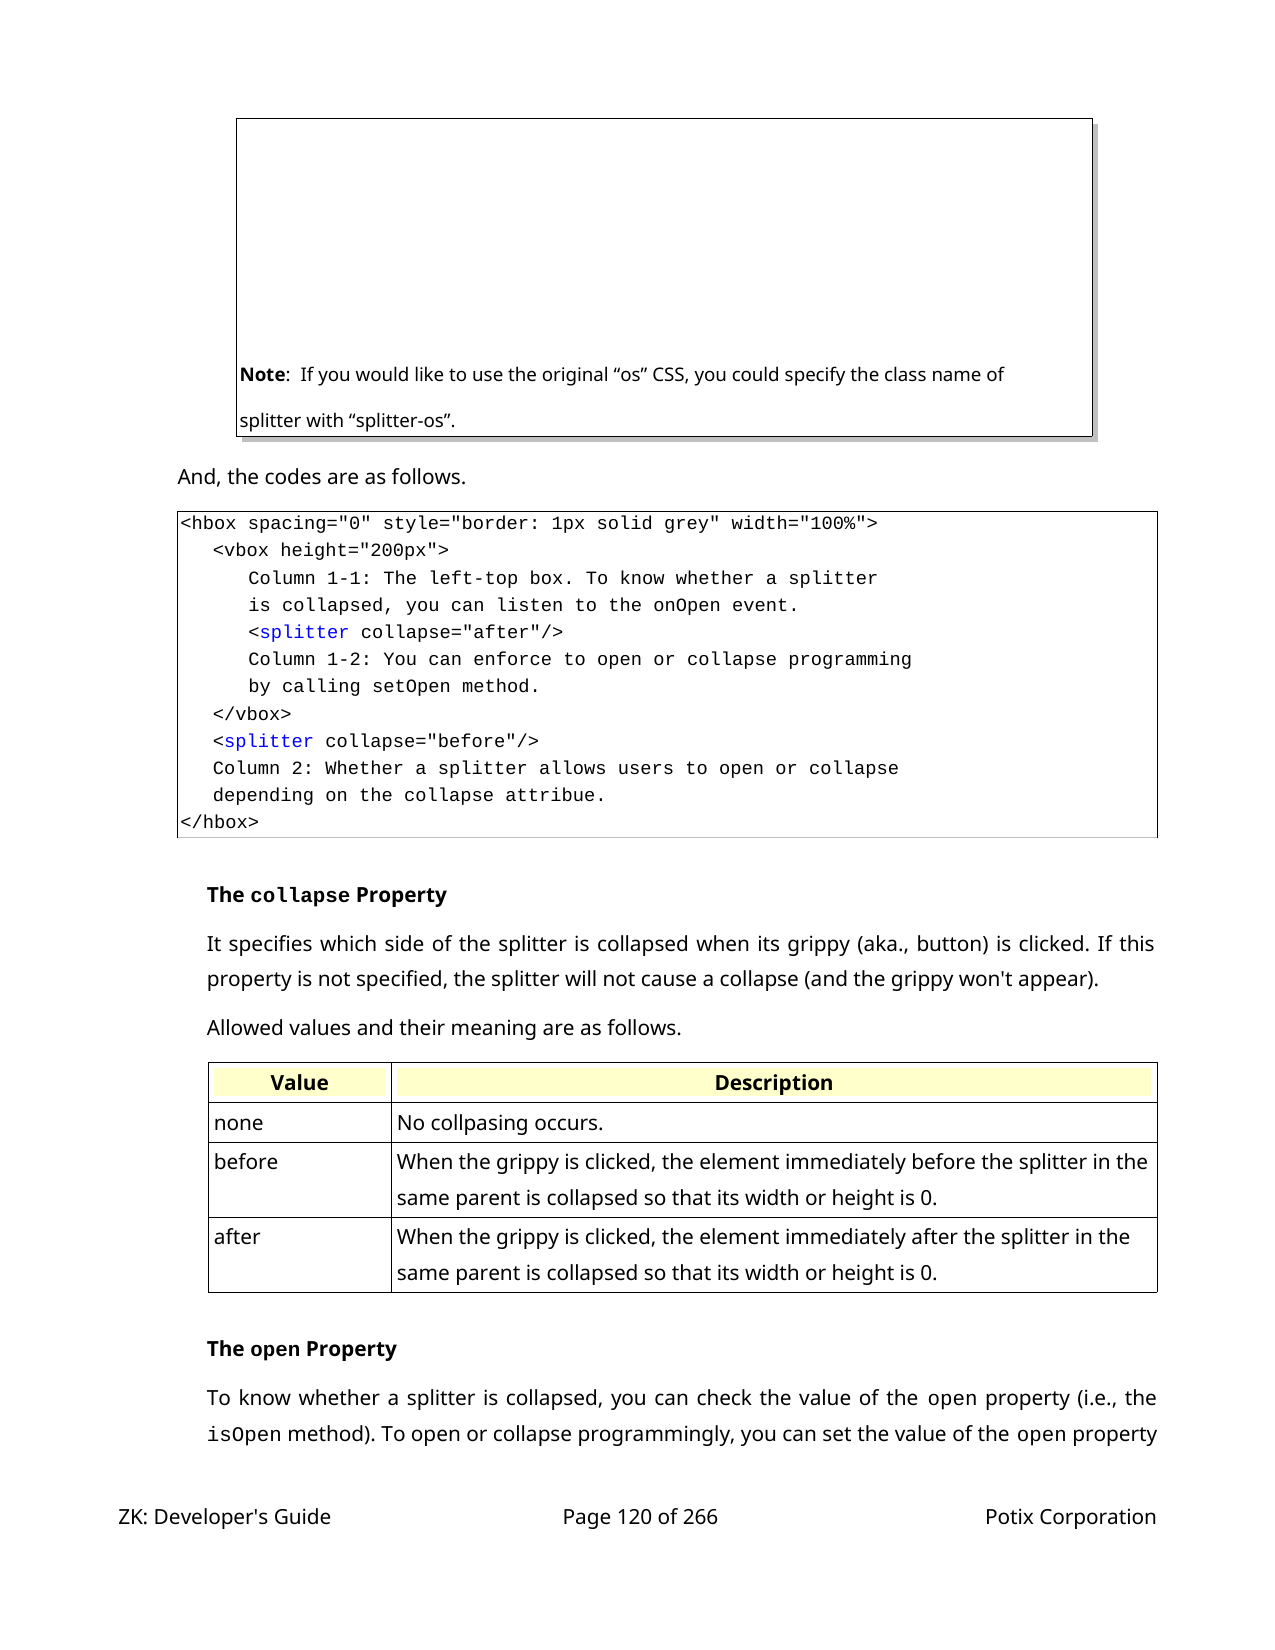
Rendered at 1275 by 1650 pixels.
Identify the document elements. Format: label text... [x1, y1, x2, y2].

text by calling setOpen method. [178, 674, 1157, 698]
text Allowed values and their meaning are as follows. [207, 1013, 1157, 1041]
table_header Value [209, 1063, 391, 1102]
table_cell When the grippy is clicked, the element immediately before the splitter in the same parent is collapsed so that its width or height is 0. [392, 1143, 1157, 1217]
text <hbox spacing="0" style="border: 1px solid grey" width="100%"> [178, 512, 1157, 535]
table_cell When the grippy is clicked, the element immediately after the splitter in the same parent is collapsed so that its width or height is 0. [392, 1218, 1157, 1292]
text <splitter collapse="before"/> [178, 729, 1157, 753]
text </vbox> [178, 701, 1157, 726]
text <splitter collapse="after"/> [178, 620, 1157, 644]
text is collapsed, you can listen to the onOpen event. [178, 593, 1157, 617]
text </hbox> [178, 810, 1157, 837]
table_cell before [209, 1143, 391, 1217]
subtitle The collapse Property [207, 880, 1157, 908]
text To know whether a splitter is collapsed, you can check the value of the open property (i.e., the isOpen method). To open or collapse programmingly, you can set the value of the open property [207, 1383, 1157, 1447]
table_cell No collpasing occurs. [392, 1103, 1157, 1142]
text Column 2: Whether a splitter allows users to open or collapse [178, 756, 1157, 780]
text <vbox height="200px"> [178, 538, 1157, 563]
text depending on the collapse attribue. [178, 783, 1157, 807]
table_cell none [209, 1103, 391, 1142]
text Column 1-1: The left-top box. To know whether a splitter [178, 566, 1157, 590]
text Column 1-2: You can enforce to open or collapse programming [178, 647, 1157, 671]
table_header Description [392, 1063, 1157, 1102]
table_cell after [209, 1218, 391, 1292]
subtitle The open Property [207, 1334, 1157, 1363]
text And, the codes are as follows. [177, 462, 1157, 491]
text splitter with “splitter-os”. [237, 404, 1092, 436]
text Note: If you would like to use the original “os” CSS, you could specify the class name of [237, 119, 1092, 387]
text It specifies which side of the splitter is collapsed when its grippy (aka., button) is clicked. If this property is not specified, the splitter will not cause a collapse (and the grippy won't appear). [207, 929, 1157, 993]
